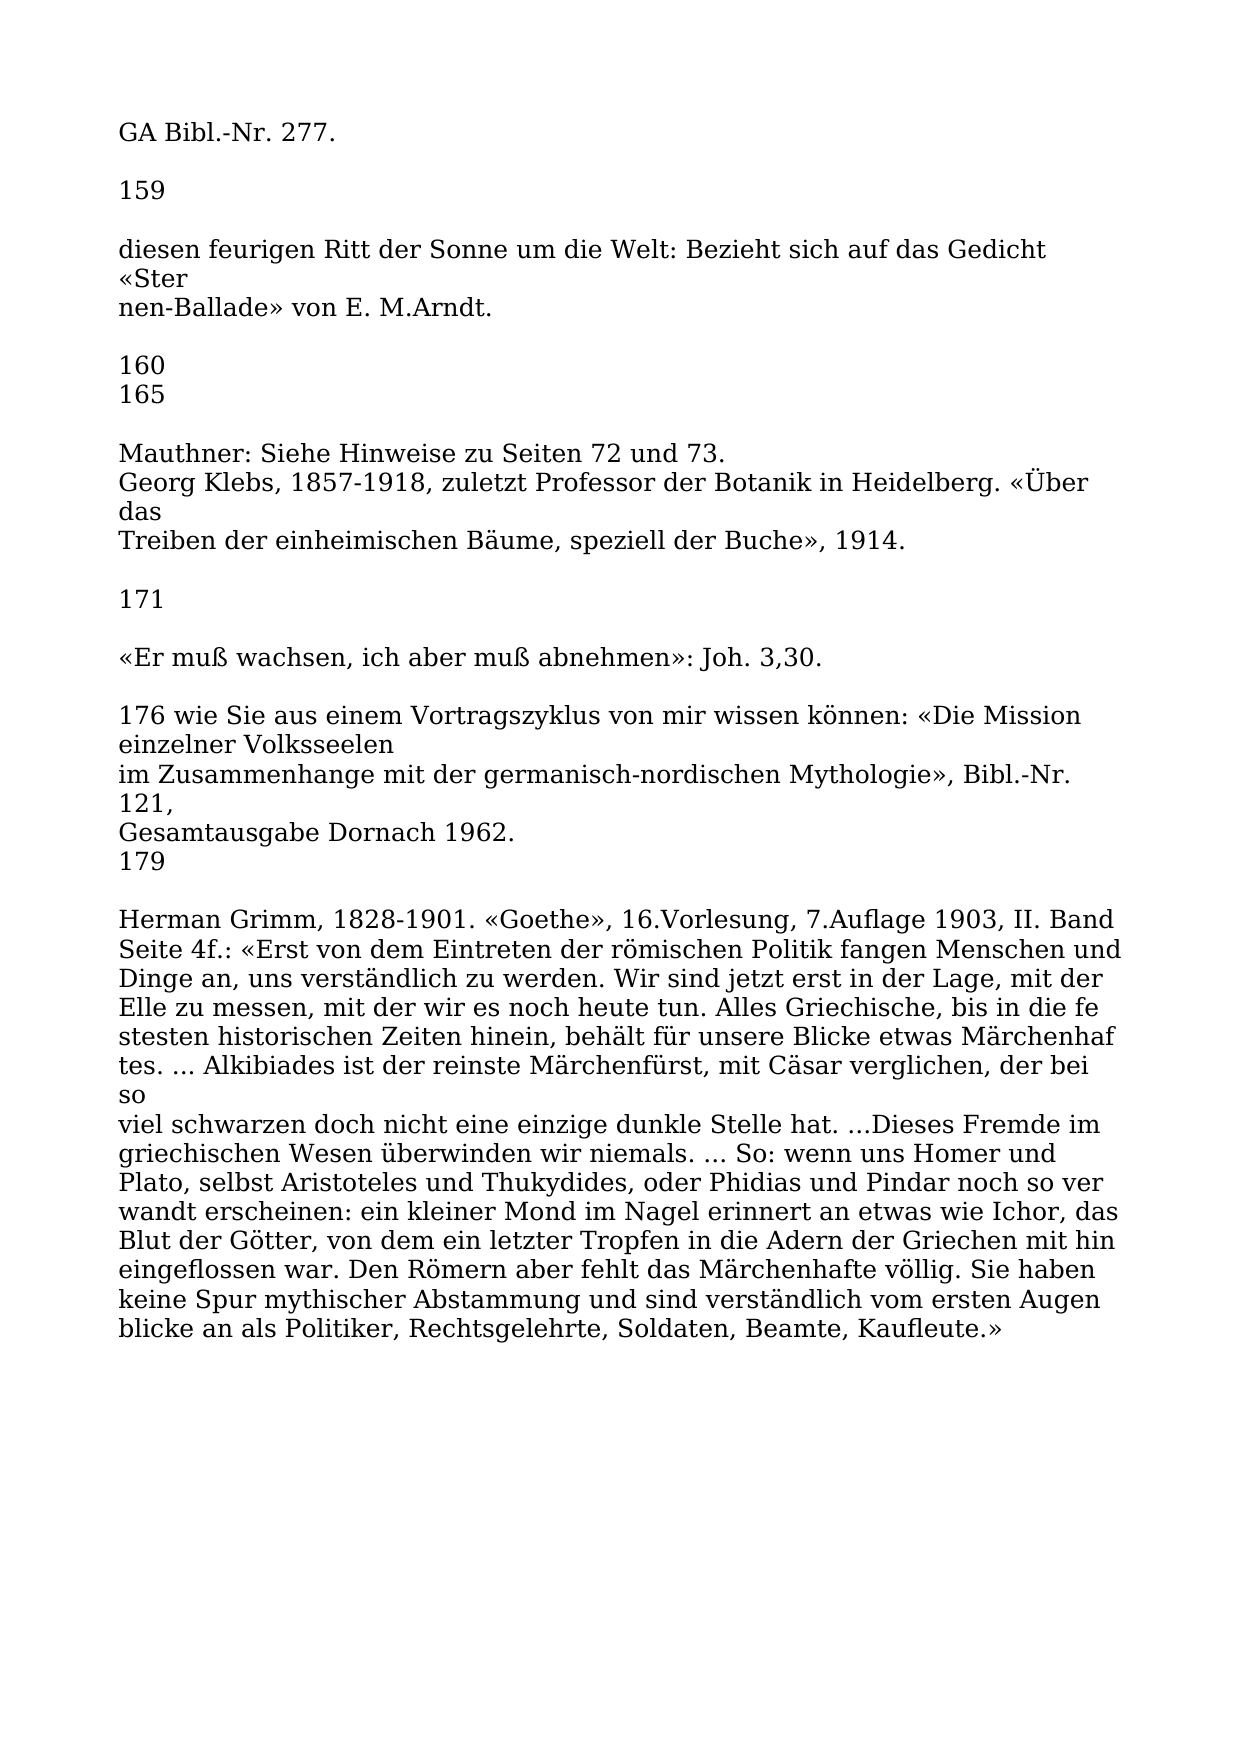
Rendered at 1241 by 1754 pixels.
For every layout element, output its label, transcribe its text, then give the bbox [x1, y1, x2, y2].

text griechischen Wesen überwinden wir niemals. ... So: wenn uns Homer und [118, 1139, 1122, 1168]
text Plato, selbst Aristoteles und Thukydides, oder Phidias und Pindar noch so ver [118, 1168, 1122, 1197]
text Seite 4f.: «Erst von dem Eintreten der römischen Politik fangen Menschen und [118, 935, 1122, 964]
text Mauthner: Siehe Hinweise zu Seiten 72 und 73. [118, 439, 1122, 468]
text im Zusammenhange mit der germanisch-nordischen Mythologie», Bibl.-Nr. 121, [118, 760, 1122, 818]
text Herman Grimm, 1828-1901. «Goethe», 16.Vorlesung, 7.Auflage 1903, II. Band [118, 906, 1122, 935]
text 159 [118, 176, 1122, 206]
text tes. ... Alkibiades ist der reinste Märchenfürst, mit Cäsar verglichen, der bei so [118, 1051, 1122, 1110]
text Dinge an, uns verständlich zu werden. Wir sind jetzt erst in der Lage, mit der [118, 964, 1122, 993]
text 176 wie Sie aus einem Vortragszyklus von mir wissen können: «Die Mission einzelner Volksseelen [118, 701, 1122, 760]
text 160 [118, 351, 1122, 381]
text viel schwarzen doch nicht eine einzige dunkle Stelle hat. ...Dieses Fremde im [118, 1110, 1122, 1139]
text Treiben der einheimischen Bäume, speziell der Buche», 1914. [118, 526, 1122, 556]
text 171 [118, 585, 1122, 614]
text nen-Ballade» von E. M.Arndt. [118, 293, 1122, 322]
text «Er muß wachsen, ich aber muß abnehmen»: Joh. 3,30. [118, 643, 1122, 672]
text stesten historischen Zeiten hinein, behält für unsere Blicke etwas Märchenhaf [118, 1022, 1122, 1051]
text Elle zu messen, mit der wir es noch heute tun. Alles Griechische, bis in die fe [118, 993, 1122, 1022]
text blicke an als Politiker, Rechtsgelehrte, Soldaten, Beamte, Kaufleute.» [118, 1314, 1122, 1343]
text GA Bibl.-Nr. 277. [118, 118, 1122, 147]
text keine Spur mythischer Abstammung und sind verständlich vom ersten Augen [118, 1285, 1122, 1314]
text eingeflossen war. Den Römern aber fehlt das Märchenhafte völlig. Sie haben [118, 1256, 1122, 1285]
text Blut der Götter, von dem ein letzter Tropfen in die Adern der Griechen mit hin [118, 1226, 1122, 1256]
text 165 [118, 381, 1122, 410]
text wandt erscheinen: ein kleiner Mond im Nagel erinnert an etwas wie Ichor, das [118, 1197, 1122, 1226]
text diesen feurigen Ritt der Sonne um die Welt: Bezieht sich auf das Gedicht «Ster [118, 235, 1122, 293]
text Gesamtausgabe Dornach 1962. [118, 818, 1122, 847]
text 179 [118, 847, 1122, 876]
text Georg Klebs, 1857-1918, zuletzt Professor der Botanik in Heidelberg. «Über das [118, 468, 1122, 526]
